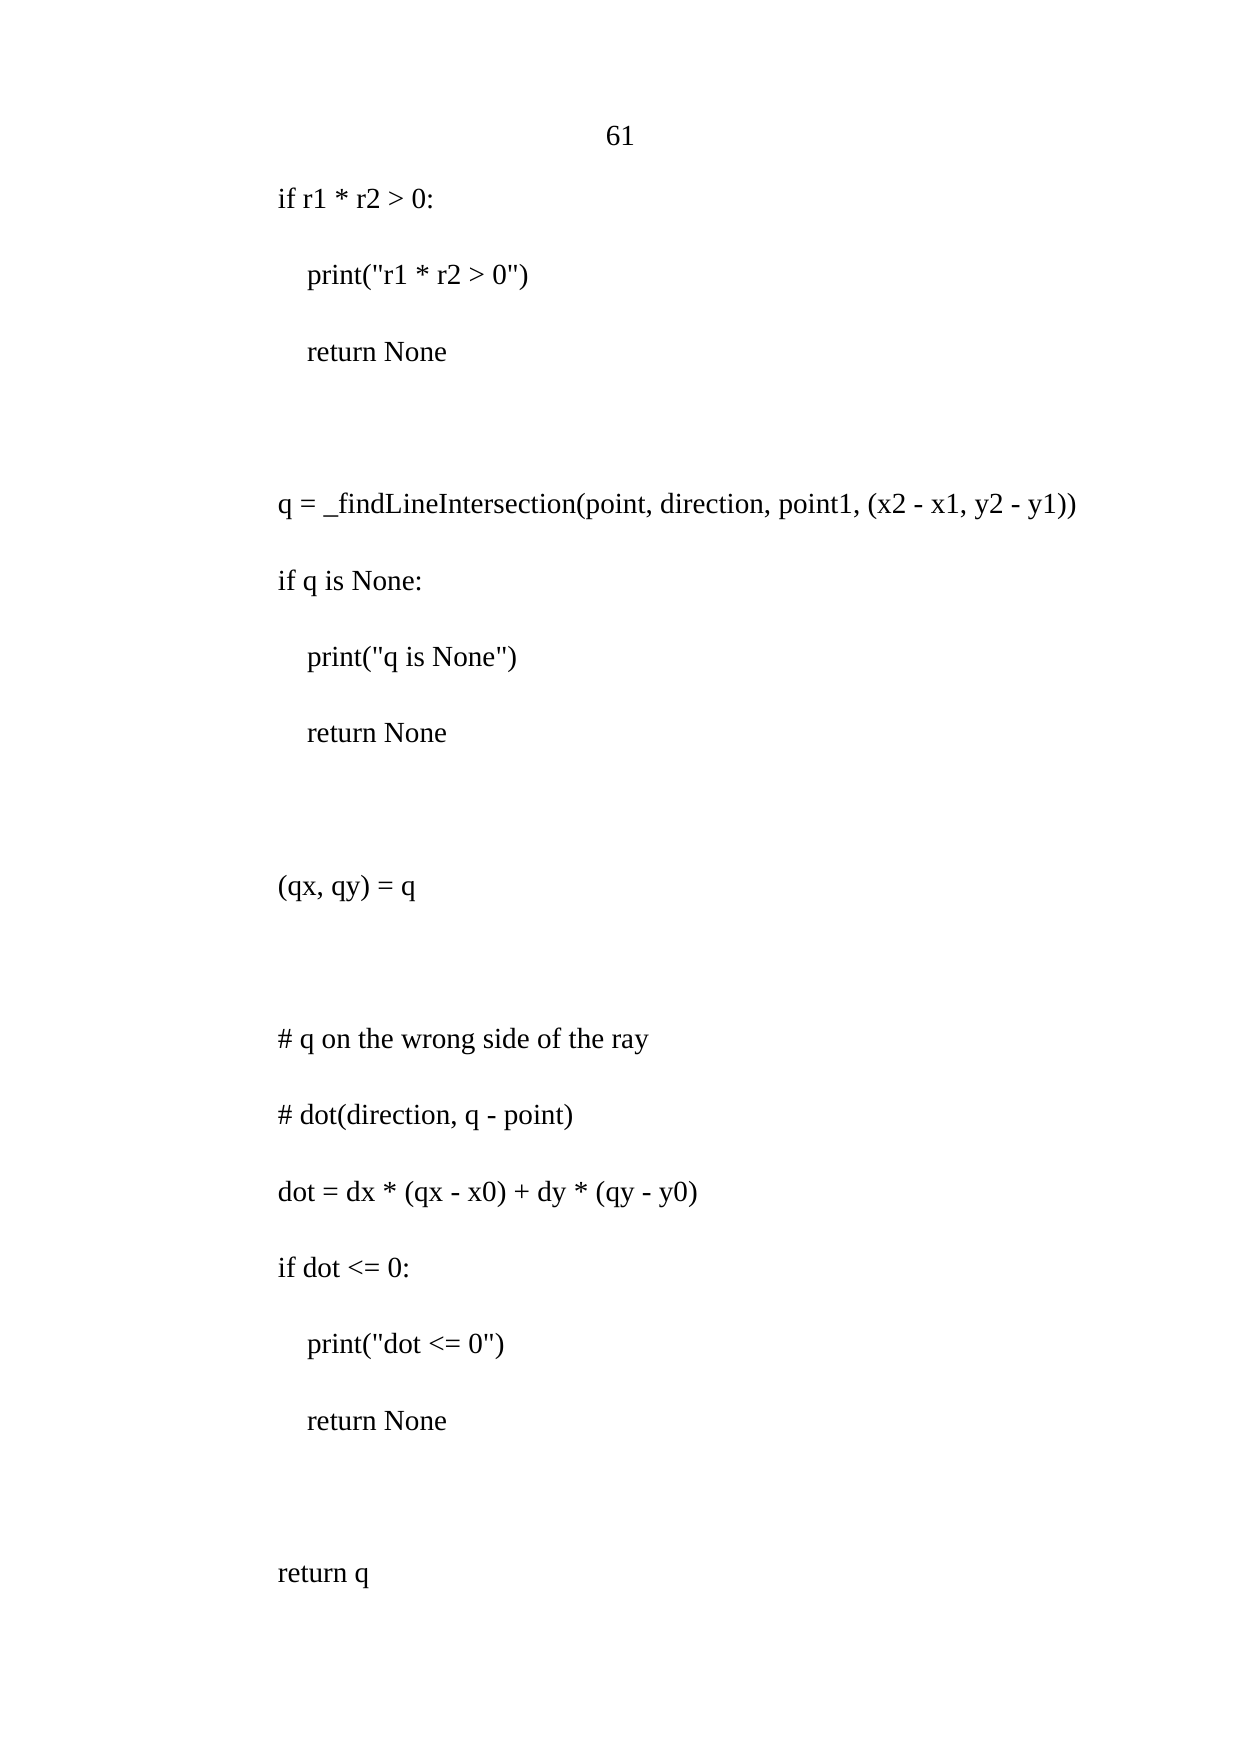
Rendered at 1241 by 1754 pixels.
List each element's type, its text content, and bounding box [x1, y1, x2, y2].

text (qx, qy) = q [118, 868, 1122, 902]
text if q is None: [118, 563, 1122, 596]
text if r1 * r2 > 0: [118, 181, 1122, 215]
text dot = dx * (qx - x0) + dy * (qy - y0) [118, 1174, 1122, 1207]
text return None [118, 716, 1122, 749]
text # q on the wrong side of the ray [118, 1021, 1122, 1054]
text if dot <= 0: [118, 1250, 1122, 1284]
text print("q is None") [118, 639, 1122, 673]
text print("dot <= 0") [118, 1326, 1122, 1360]
text q = _findLineIntersection(point, direction, point1, (x2 - x1, y2 - y1)) [118, 487, 1122, 520]
text return None [118, 334, 1122, 367]
text print("r1 * r2 > 0") [118, 257, 1122, 291]
text return None [118, 1403, 1122, 1436]
text return q [118, 1556, 1122, 1589]
text # dot(direction, q - point) [118, 1097, 1122, 1131]
